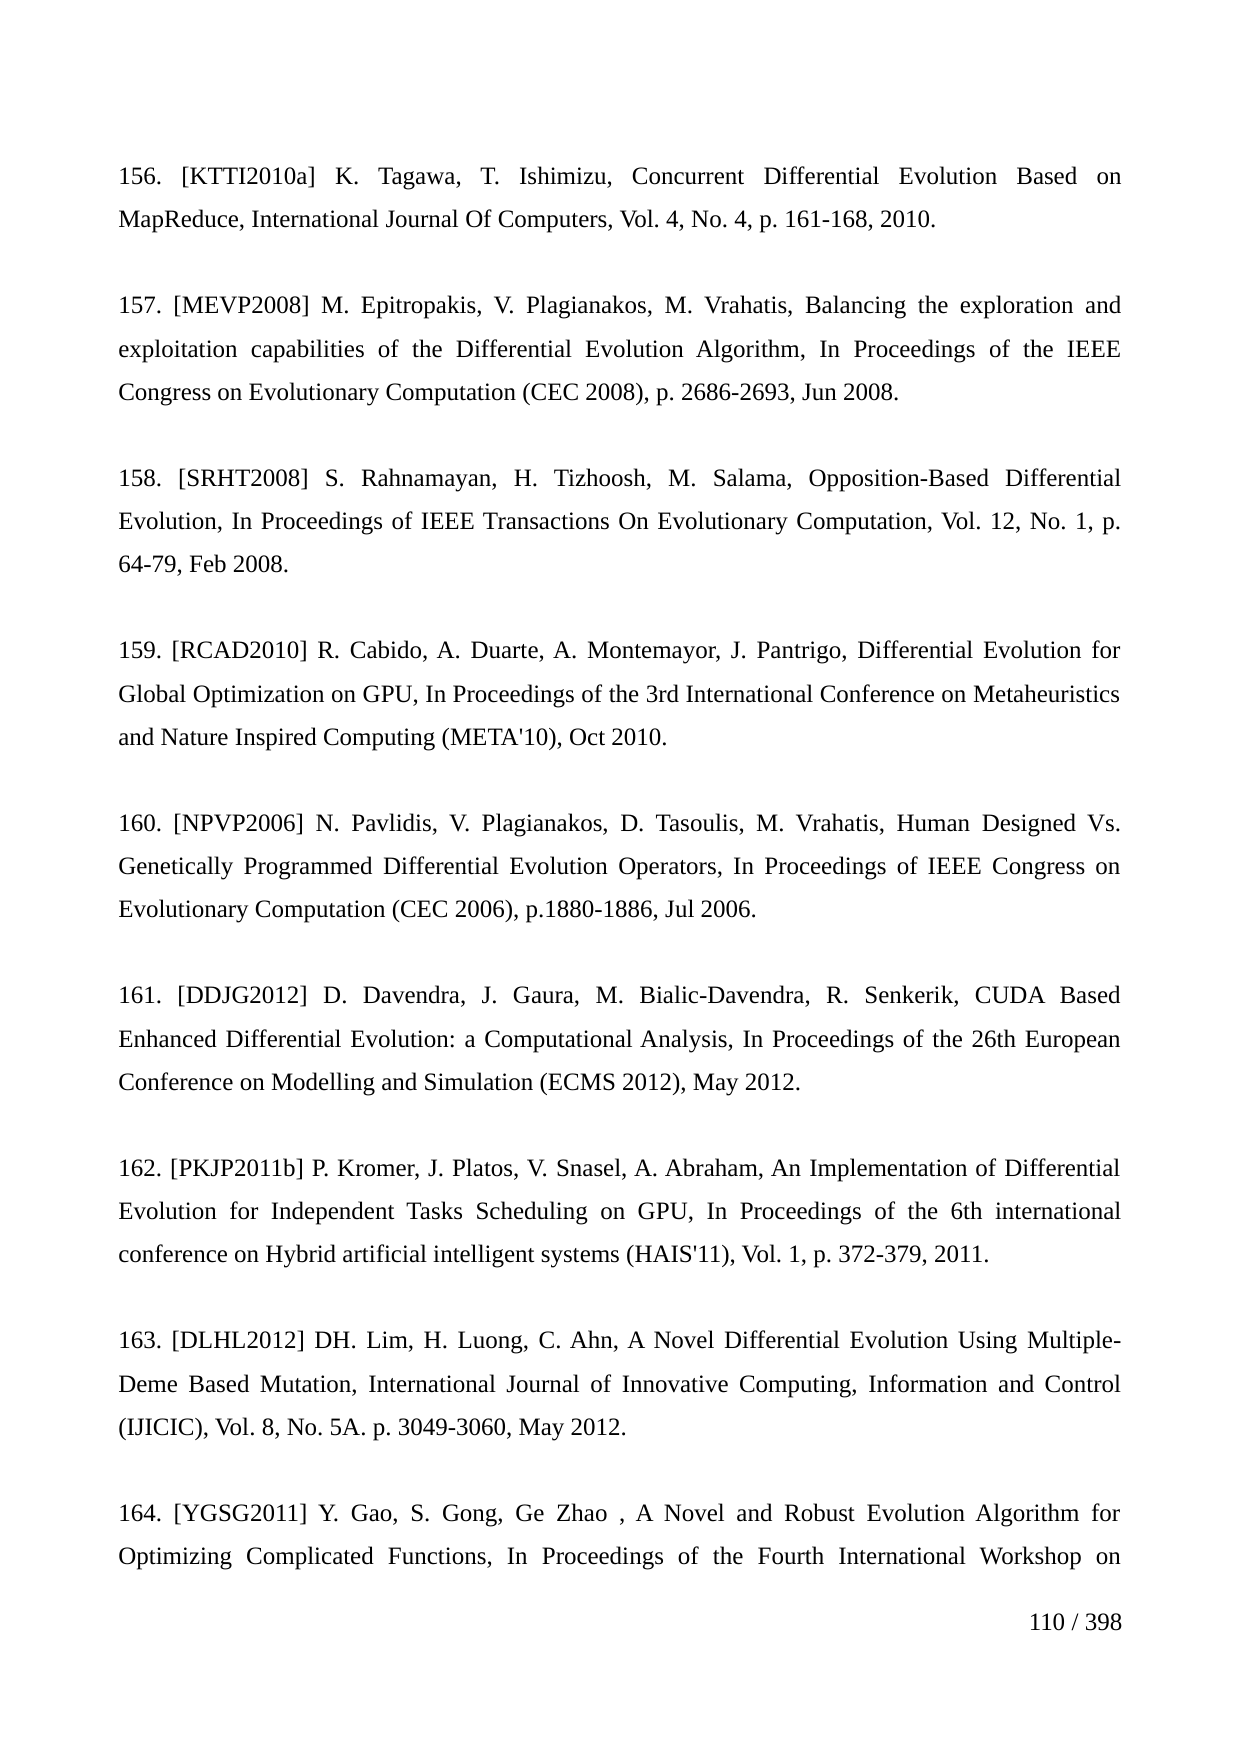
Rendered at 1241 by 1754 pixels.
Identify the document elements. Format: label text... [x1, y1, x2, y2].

text 161. [DDJG2012] D. Davendra, J. Gaura, M. Bialic-Davendra, R. Senkerik, CUDA Based Enhanced Differential Evolution: a Computational Analysis, In Proceedings of the 26th European Conference on Modelling and Simulation (ECMS 2012), May 2012. [118, 981, 1122, 1096]
text 164. [YGSG2011] Y. Gao, S. Gong, Ge Zhao , A Novel and Robust Evolution Algorithm for Optimizing Complicated Functions, In Proceedings of the Fourth International Workshop on [118, 1498, 1122, 1570]
text 162. [PKJP2011b] P. Kromer, J. Platos, V. Snasel, A. Abraham, An Implementation of Differential Evolution for Independent Tasks Scheduling on GPU, In Proceedings of the 6th international conference on Hybrid artificial intelligent systems (HAIS'11), Vol. 1, p. 372-379, 2011. [118, 1153, 1122, 1268]
text 163. [DLHL2012] DH. Lim, H. Luong, C. Ahn, A Novel Differential Evolution Using Multiple-Deme Based Mutation, International Journal of Innovative Computing, Information and Control (IJICIC), Vol. 8, No. 5A. p. 3049-3060, May 2012. [118, 1326, 1122, 1441]
text 157. [MEVP2008] M. Epitropakis, V. Plagianakos, M. Vrahatis, Balancing the exploration and exploitation capabilities of the Differential Evolution Algorithm, In Proceedings of the IEEE Congress on Evolutionary Computation (CEC 2008), p. 2686-2693, Jun 2008. [118, 291, 1122, 406]
text 156. [KTTI2010a] K. Tagawa, T. Ishimizu, Concurrent Differential Evolution Based on MapReduce, International Journal Of Computers, Vol. 4, No. 4, p. 161-168, 2010. [118, 161, 1122, 233]
text 158. [SRHT2008] S. Rahnamayan, H. Tizhoosh, M. Salama, Opposition-Based Differential Evolution, In Proceedings of IEEE Transactions On Evolutionary Computation, Vol. 12, No. 1, p. 64-79, Feb 2008. [118, 463, 1122, 578]
text 160. [NPVP2006] N. Pavlidis, V. Plagianakos, D. Tasoulis, M. Vrahatis, Human Designed Vs. Genetically Programmed Differential Evolution Operators, In Proceedings of IEEE Congress on Evolutionary Computation (CEC 2006), p.1880-1886, Jul 2006. [118, 808, 1122, 923]
text 159. [RCAD2010] R. Cabido, A. Duarte, A. Montemayor, J. Pantrigo, Differential Evolution for Global Optimization on GPU, In Proceedings of the 3rd International Conference on Metaheuristics and Nature Inspired Computing (META'10), Oct 2010. [118, 636, 1122, 751]
